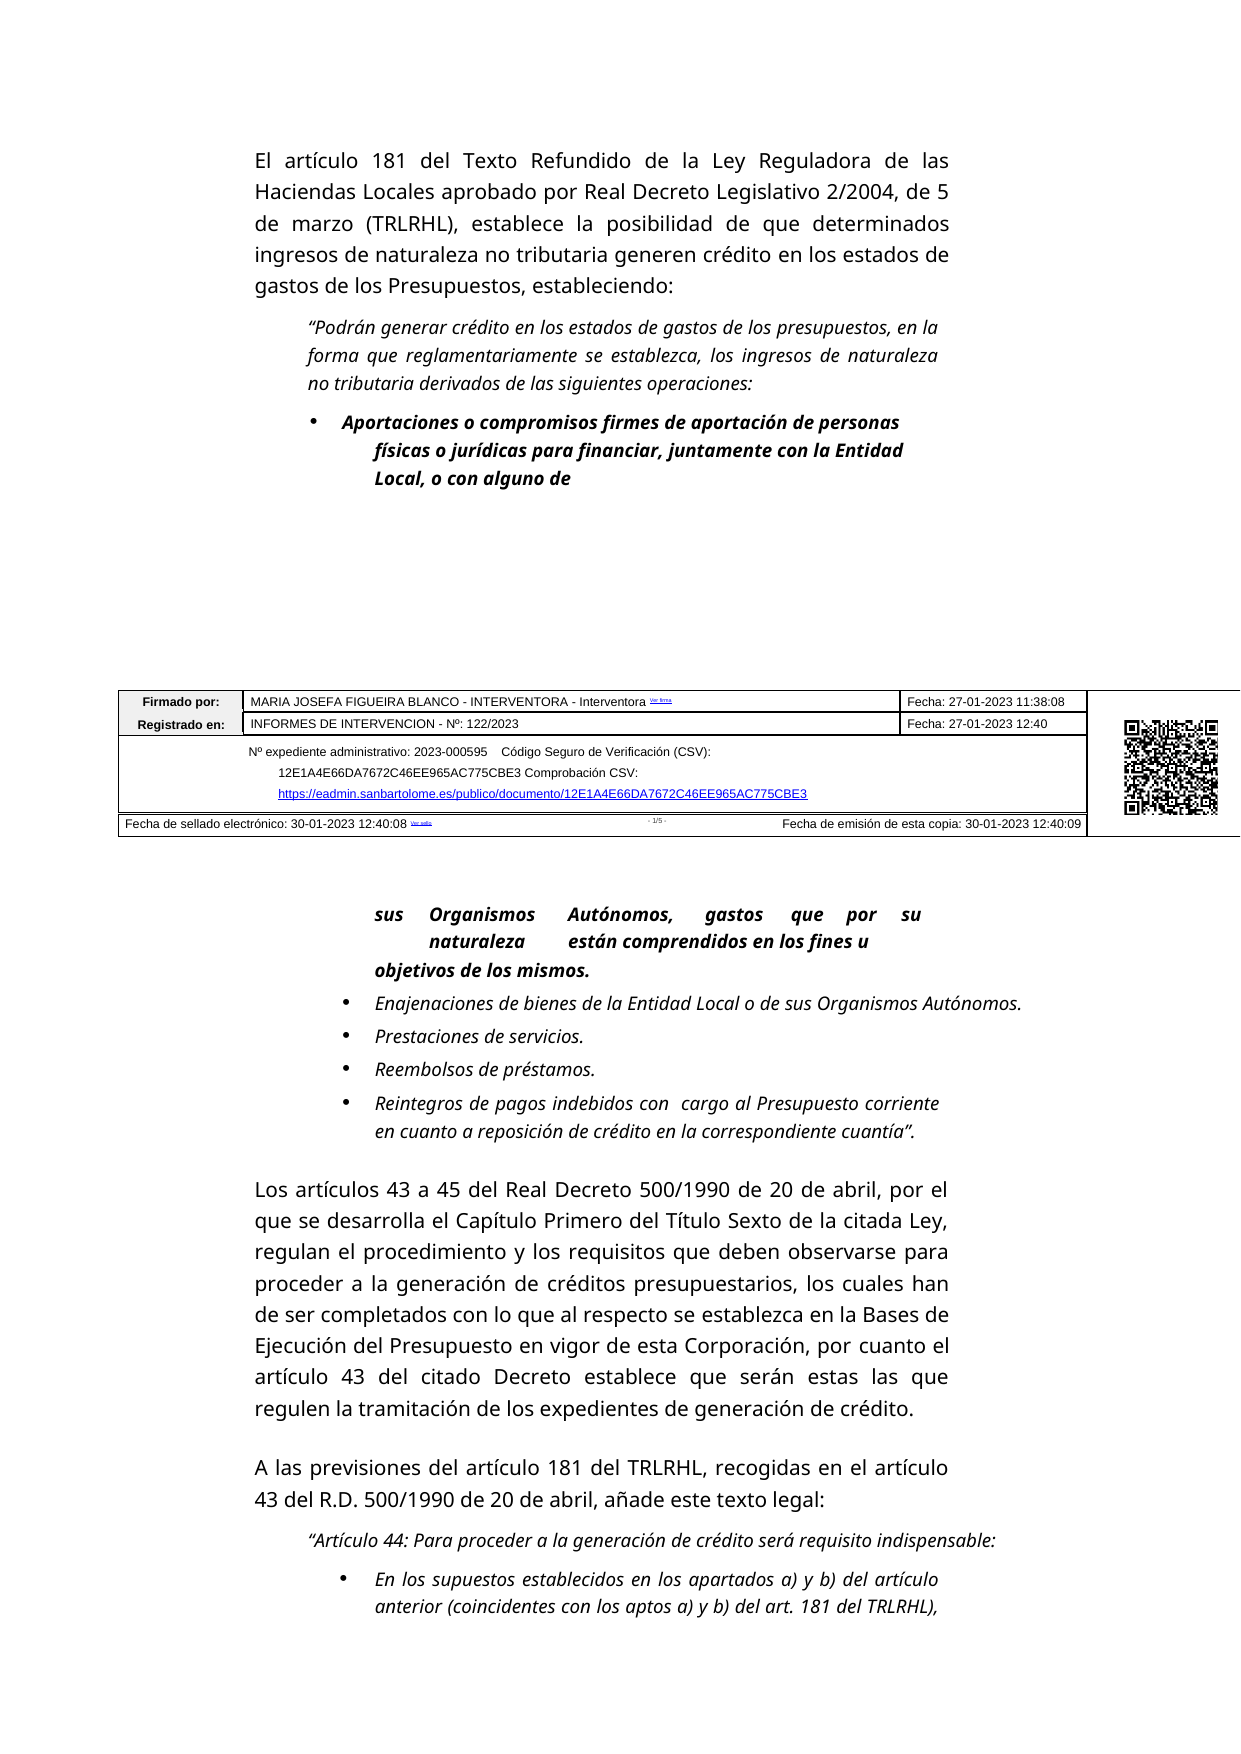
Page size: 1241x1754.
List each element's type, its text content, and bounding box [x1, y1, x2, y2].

text El artículo 181 del Texto Refundido de la Ley Reguladora de las Haciendas Locales aprobado por Real Decreto Legislativo 2/2004, de 5 de marzo (TRLRHL), establece la posibilidad de que determinados ingresos de naturaleza no tributaria generen crédito en los estados de gastos de los Presupuestos, estableciendo: [254, 146, 950, 299]
list Reintegros de pagos indebidos con cargo al Presupuesto corriente en cuanto a reposición de crédito en la correspondiente cuantía”. [342, 1091, 942, 1144]
list Aportaciones o compromisos firmes de aportación de personas físicas o jurídicas para financiar, juntamente con la Entidad Local, o con alguno de [309, 409, 942, 491]
table_header MARIA JOSEFA FIGUEIRA BLANCO - INTERVENTORA - Interventora Ver firma [244, 691, 899, 711]
text sus Organismos Autónomos, gastos que por su naturaleza están comprendidos en los fines u objetivos de los mismos. [374, 901, 942, 982]
table_cell Fecha de sellado electrónico: 30-01-2023 12:40:08 Ver sello - 1/5 - Fecha de emisión de esta copia: 30-01-2023 12:40:09 [119, 815, 1086, 836]
list Enajenaciones de bienes de la Entidad Local o de sus Organismos Autónomos. [342, 990, 1122, 1016]
list Prestaciones de servicios. [342, 1023, 1122, 1049]
table_cell Registrado en: [119, 715, 242, 732]
table_header Firmado por: [119, 691, 242, 709]
text A las previsiones del artículo 181 del TRLRHL, recogidas en el artículo 43 del R.D. 500/1990 de 20 de abril, añade este texto legal: [254, 1453, 950, 1513]
text “Artículo 44: Para proceder a la generación de crédito será requisito indispensable: [308, 1527, 1122, 1553]
table_cell Nº expediente administrativo: 2023-000595 Código Seguro de Verificación (CSV): 12E1A4E66DA7672C46EE965AC775CBE3 Comprobación CSV: https://eadmin.sanbartolome.es/publico/documento/12E1A4E66DA7672C46EE965AC775CBE3 [119, 736, 1086, 812]
list En los supuestos establecidos en los apartados a) y b) del artículo anterior (coincidentes con los aptos a) y b) del art. 181 del TRLRHL), [339, 1566, 941, 1619]
list Reembolsos de préstamos. [342, 1057, 1122, 1082]
table_header [1088, 691, 1240, 836]
table_cell Fecha: 27-01-2023 12:40 [901, 713, 1086, 734]
text Los artículos 43 a 45 del Real Decreto 500/1990 de 20 de abril, por el que se desarrolla el Capítulo Primero del Título Sexto de la citada Ley, regulan el procedimiento y los requisitos que deben observarse para proceder a la generación de créditos presupuestarios, los cuales han de ser completados con lo que al respecto se establezca en la Bases de Ejecución del Presupuesto en vigor de esta Corporación, por cuanto el artículo 43 del citado Decreto establece que serán estas las que regulen la tramitación de los expedientes de generación de crédito. [254, 1175, 949, 1422]
text “Podrán generar crédito en los estados de gastos de los presupuestos, en la forma que reglamentariamente se establezca, los ingresos de naturaleza no tributaria derivados de las siguientes operaciones: [308, 314, 941, 396]
table_header Fecha: 27-01-2023 11:38:08 [901, 691, 1086, 711]
table_cell INFORMES DE INTERVENCION - Nº: 122/2023 [244, 713, 899, 734]
